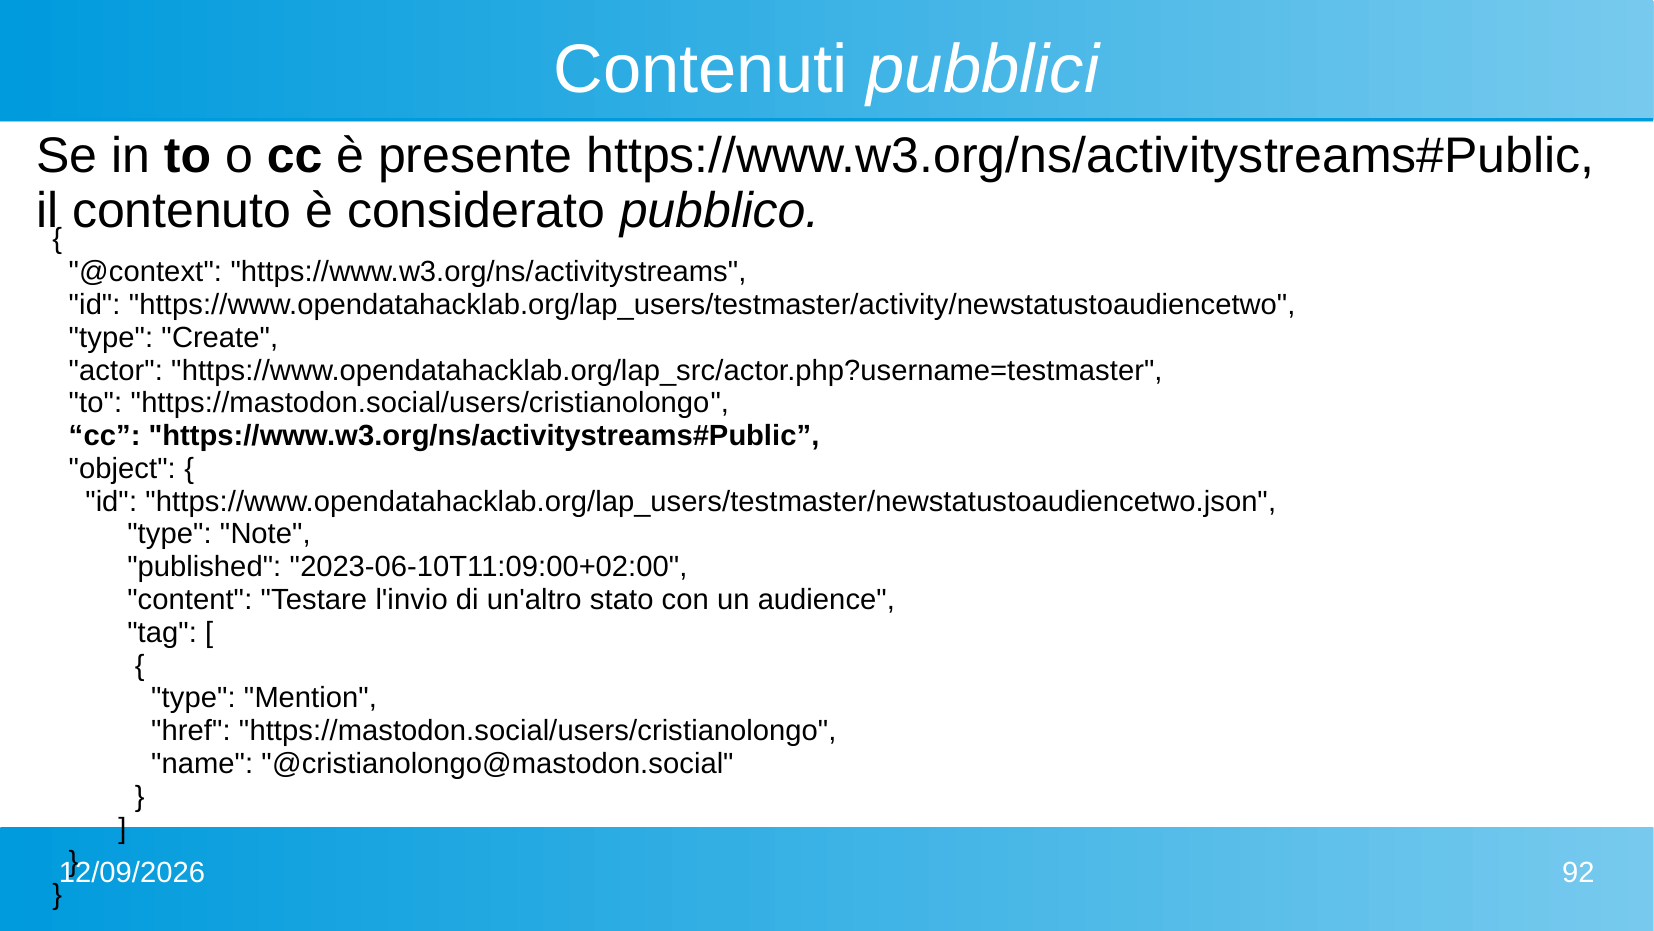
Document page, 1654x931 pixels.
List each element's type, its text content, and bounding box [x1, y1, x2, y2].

list Se in to o cc è presente https://www.w3.org/ns/activitystreams#Public, il contenuto è considerato pubblico. [36, 126, 1628, 241]
text_box { "@context": "https://www.w3.org/ns/activitystreams", "id": "https://www.opendatahacklab.org/lap_users/testmaster/activity/newstatustoaudiencetwo", "type": "Create", "actor": "https://www.opendatahacklab.org/lap_src/actor.php?username=testmaster", "to": "https://mastodon.social/users/cristianolongo", “cc”: "https://www.w3.org/ns/activitystreams#Public”, "object": { "id": "https://www.opendatahacklab.org/lap_users/testmaster/newstatustoaudiencetwo.json", "type": "Note", "published": "2023-06-10T11:09:00+02:00", "content": "Testare l'invio di un'altro stato con un audience", "tag": [ { "type": "Mention", "href": "https://mastodon.social/users/cristianolongo", "name": "@cristianolongo@mastodon.social" } ] } } [37, 215, 1576, 919]
title Contenuti pubblici [59, 29, 1595, 108]
